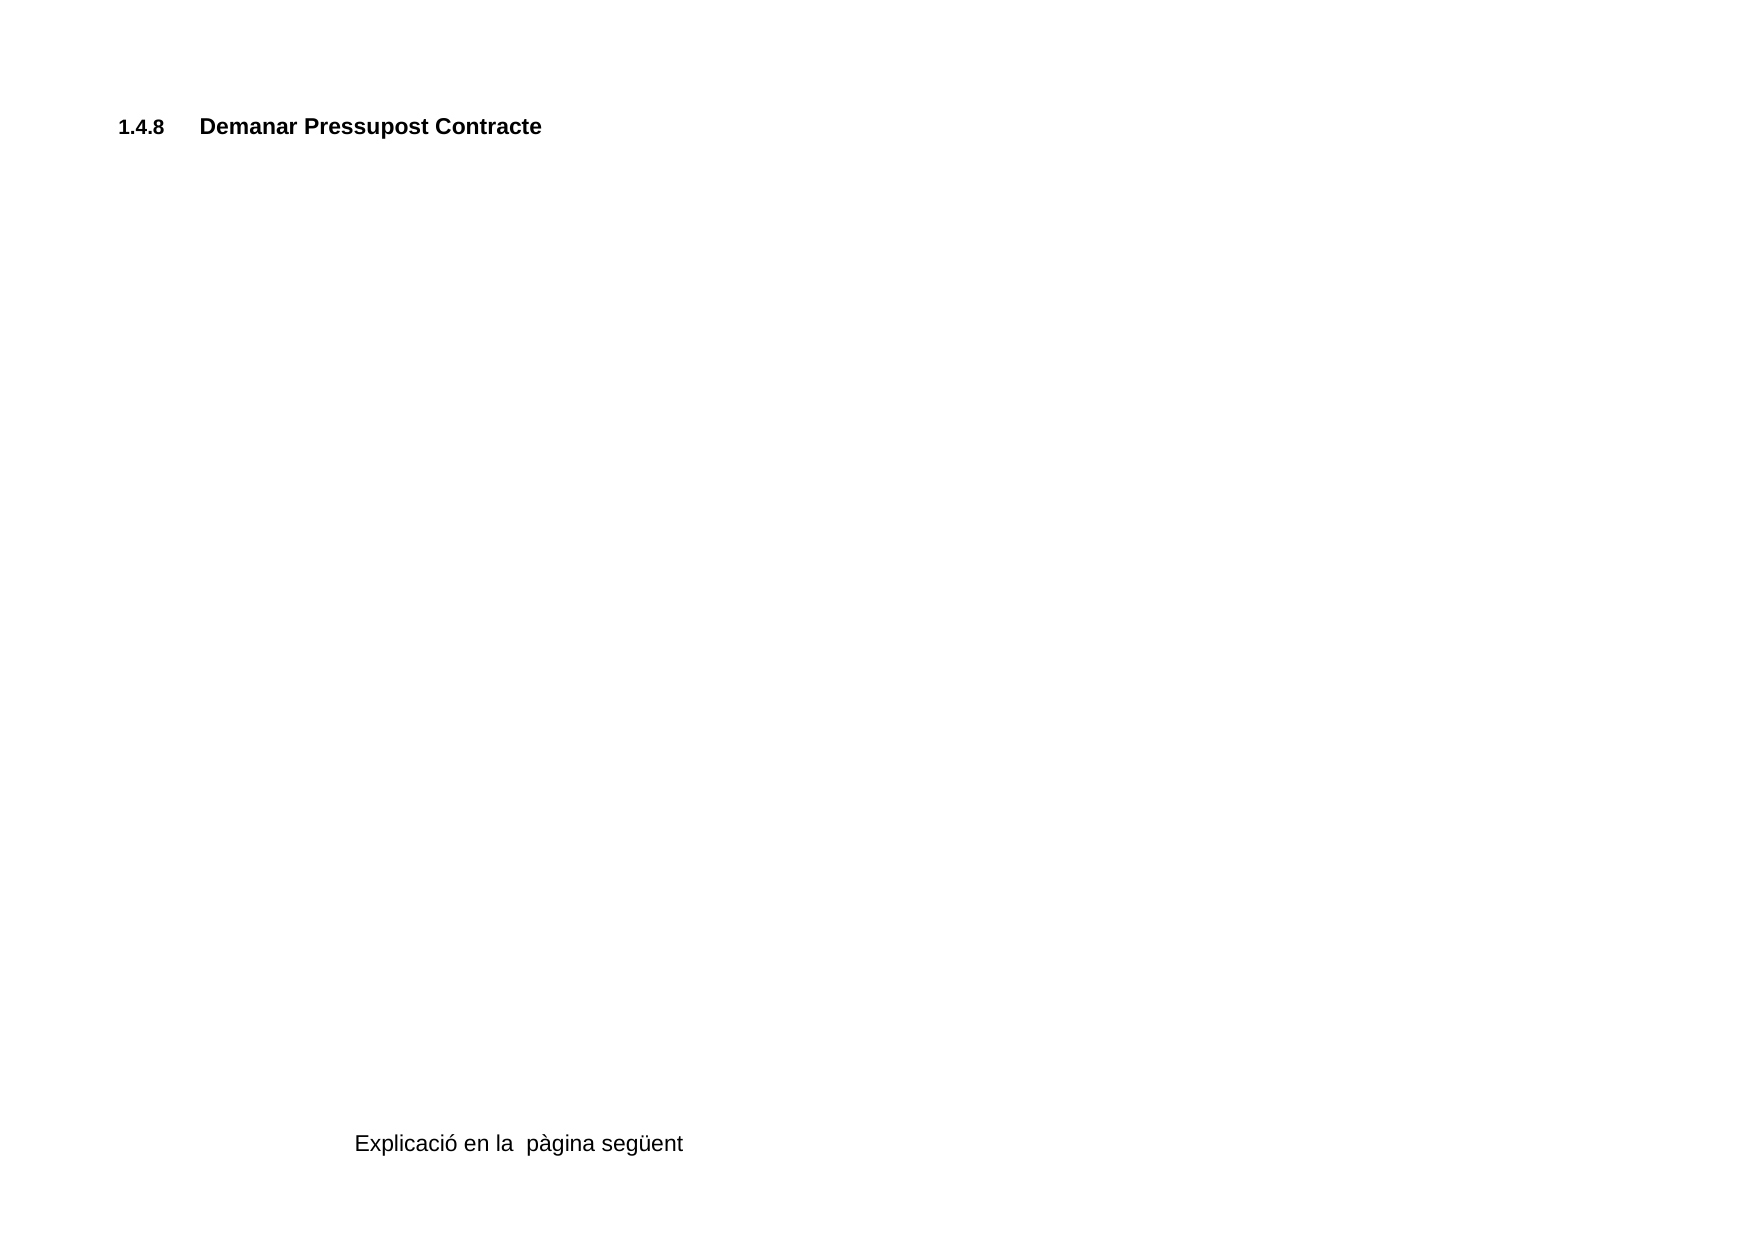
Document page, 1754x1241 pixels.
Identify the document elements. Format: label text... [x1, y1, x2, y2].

subtitle Demanar Pressupost Contracte [118, 113, 1620, 139]
text Explicació en la pàgina següent [354, 145, 1620, 1156]
